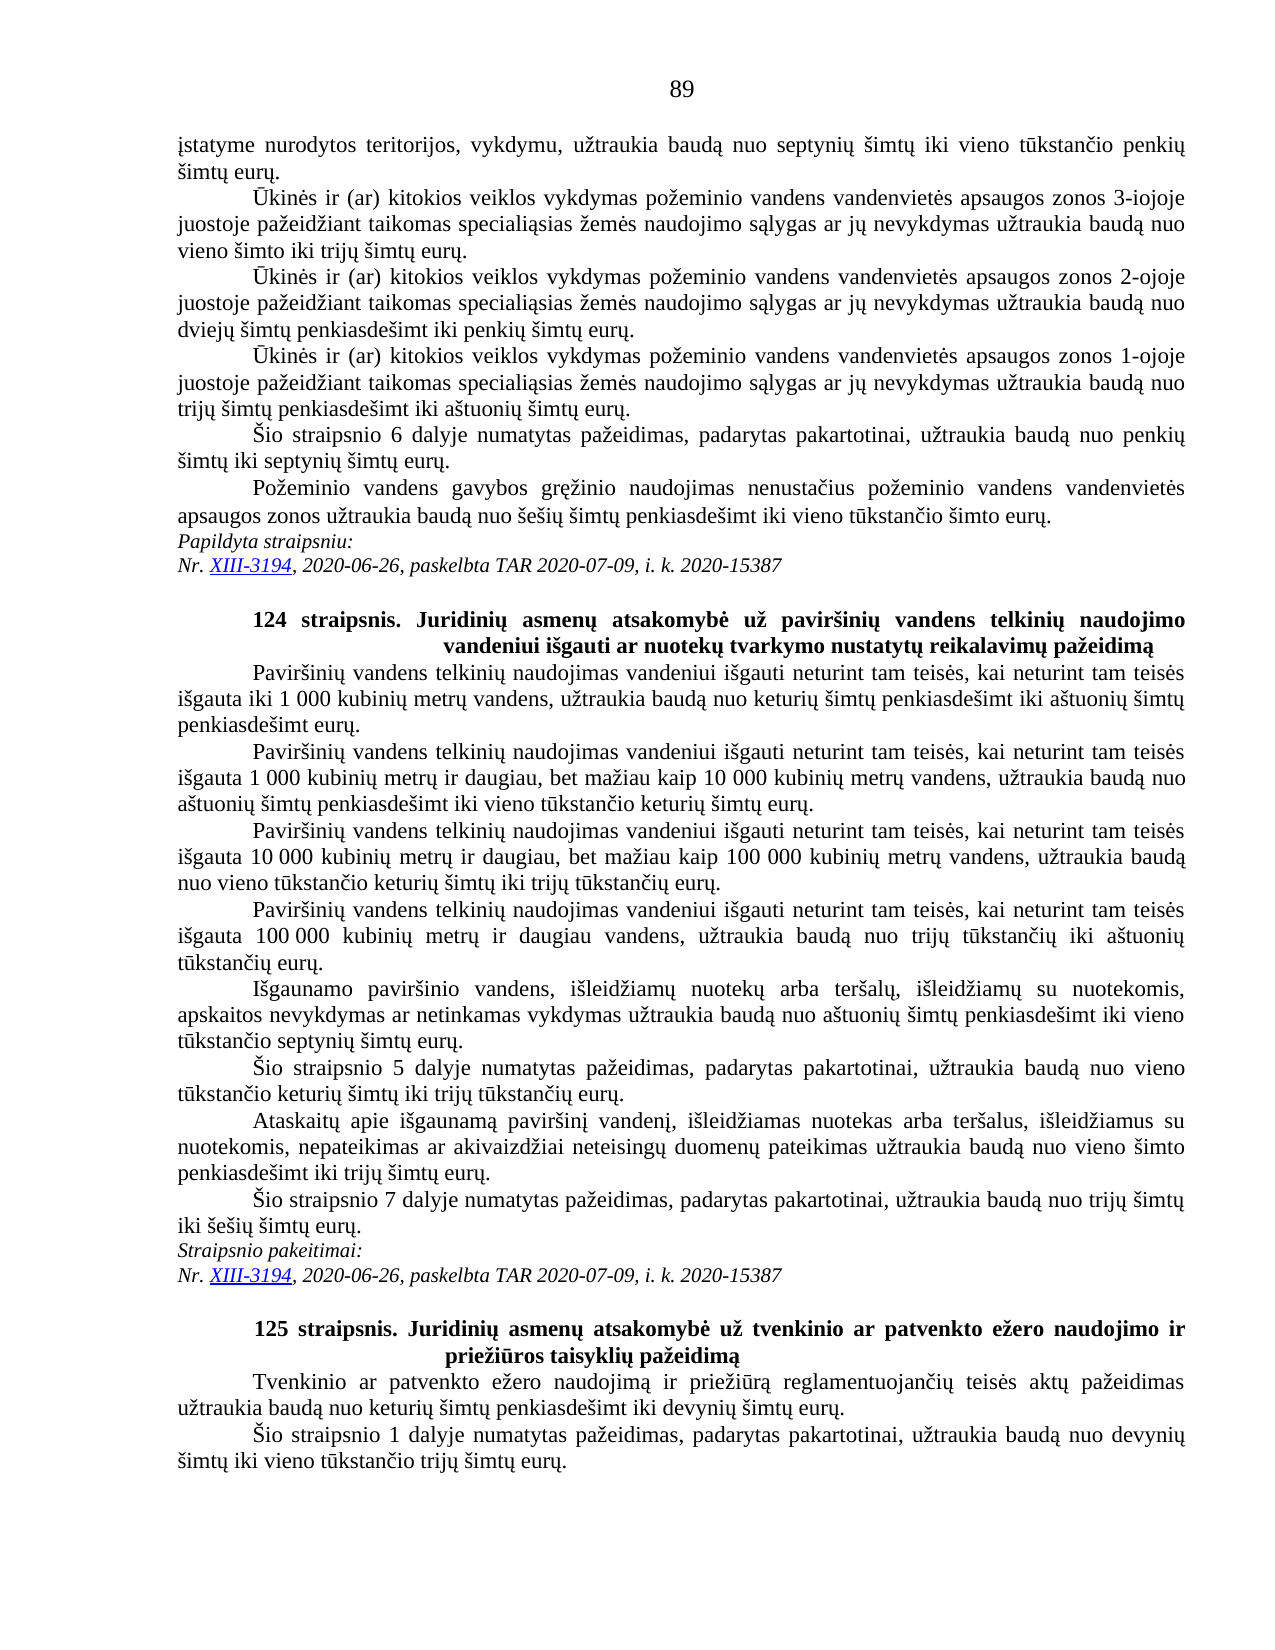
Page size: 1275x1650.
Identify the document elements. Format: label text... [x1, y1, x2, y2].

text Papildyta straipsniu: [177, 529, 1186, 553]
text Šio straipsnio 5 dalyje numatytas pažeidimas, padarytas pakartotinai, užtraukia baudą nuo vieno tūkstančio keturių šimtų iki trijų tūkstančių eurų. [177, 1054, 1186, 1107]
text Šio straipsnio 7 dalyje numatytas pažeidimas, padarytas pakartotinai, užtraukia baudą nuo trijų šimtų iki šešių šimtų eurų. [177, 1186, 1186, 1238]
text Ūkinės ir (ar) kitokios veiklos vykdymas požeminio vandens vandenvietės apsaugos zonos 3-iojoje juostoje pažeidžiant taikomas specialiąsias žemės naudojimo sąlygas ar jų nevykdymas užtraukia baudą nuo vieno šimto iki trijų šimtų eurų. [177, 184, 1186, 263]
text Ūkinės ir (ar) kitokios veiklos vykdymas požeminio vandens vandenvietės apsaugos zonos 1-ojoje juostoje pažeidžiant taikomas specialiąsias žemės naudojimo sąlygas ar jų nevykdymas užtraukia baudą nuo trijų šimtų penkiasdešimt iki aštuonių šimtų eurų. [177, 342, 1186, 421]
text įstatyme nurodytos teritorijos, vykdymu, užtraukia baudą nuo septynių šimtų iki vieno tūkstančio penkių šimtų eurų. [177, 131, 1186, 184]
text 124 straipsnis. Juridinių asmenų atsakomybė už paviršinių vandens telkinių naudojimo vandeniui išgauti ar nuotekų tvarkymo nustatytų reikalavimų pažeidimą [252, 606, 1186, 659]
text Požeminio vandens gavybos gręžinio naudojimas nenustačius požeminio vandens vandenvietės apsaugos zonos užtraukia baudą nuo šešių šimtų penkiasdešimt iki vieno tūkstančio šimto eurų. [177, 474, 1186, 529]
text Straipsnio pakeitimai: [177, 1238, 1186, 1262]
text Nr. XIII-3194, 2020-06-26, paskelbta TAR 2020-07-09, i. k. 2020-15387 [177, 1262, 1186, 1287]
text Paviršinių vandens telkinių naudojimas vandeniui išgauti neturint tam teisės, kai neturint tam teisės išgauta 1 000 kubinių metrų ir daugiau, bet mažiau kaip 10 000 kubinių metrų vandens, užtraukia baudą nuo aštuonių šimtų penkiasdešimt iki vieno tūkstančio keturių šimtų eurų. [177, 738, 1186, 817]
text 125 straipsnis. Juridinių asmenų atsakomybė už tvenkinio ar patvenkto ežero naudojimo ir priežiūros taisyklių pažeidimą [254, 1315, 1186, 1368]
text Šio straipsnio 6 dalyje numatytas pažeidimas, padarytas pakartotinai, užtraukia baudą nuo penkių šimtų iki septynių šimtų eurų. [177, 421, 1186, 474]
text Paviršinių vandens telkinių naudojimas vandeniui išgauti neturint tam teisės, kai neturint tam teisės išgauta 10 000 kubinių metrų ir daugiau, bet mažiau kaip 100 000 kubinių metrų vandens, užtraukia baudą nuo vieno tūkstančio keturių šimtų iki trijų tūkstančių eurų. [177, 817, 1186, 896]
text Tvenkinio ar patvenkto ežero naudojimą ir priežiūrą reglamentuojančių teisės aktų pažeidimas užtraukia baudą nuo keturių šimtų penkiasdešimt iki devynių šimtų eurų. [177, 1368, 1186, 1421]
text Nr. XIII-3194, 2020-06-26, paskelbta TAR 2020-07-09, i. k. 2020-15387 [177, 553, 1186, 577]
text Šio straipsnio 1 dalyje numatytas pažeidimas, padarytas pakartotinai, užtraukia baudą nuo devynių šimtų iki vieno tūkstančio trijų šimtų eurų. [177, 1421, 1186, 1473]
text Ataskaitų apie išgaunamą paviršinį vandenį, išleidžiamas nuotekas arba teršalus, išleidžiamus su nuotekomis, nepateikimas ar akivaizdžiai neteisingų duomenų pateikimas užtraukia baudą nuo vieno šimto penkiasdešimt iki trijų šimtų eurų. [177, 1107, 1186, 1186]
text Išgaunamo paviršinio vandens, išleidžiamų nuotekų arba teršalų, išleidžiamų su nuotekomis, apskaitos nevykdymas ar netinkamas vykdymas užtraukia baudą nuo aštuonių šimtų penkiasdešimt iki vieno tūkstančio septynių šimtų eurų. [177, 975, 1186, 1054]
text Ūkinės ir (ar) kitokios veiklos vykdymas požeminio vandens vandenvietės apsaugos zonos 2-ojoje juostoje pažeidžiant taikomas specialiąsias žemės naudojimo sąlygas ar jų nevykdymas užtraukia baudą nuo dviejų šimtų penkiasdešimt iki penkių šimtų eurų. [177, 263, 1186, 342]
text Paviršinių vandens telkinių naudojimas vandeniui išgauti neturint tam teisės, kai neturint tam teisės išgauta iki 1 000 kubinių metrų vandens, užtraukia baudą nuo keturių šimtų penkiasdešimt iki aštuonių šimtų penkiasdešimt eurų. [177, 659, 1186, 738]
text Paviršinių vandens telkinių naudojimas vandeniui išgauti neturint tam teisės, kai neturint tam teisės išgauta 100 000 kubinių metrų ir daugiau vandens, užtraukia baudą nuo trijų tūkstančių iki aštuonių tūkstančių eurų. [177, 896, 1186, 975]
